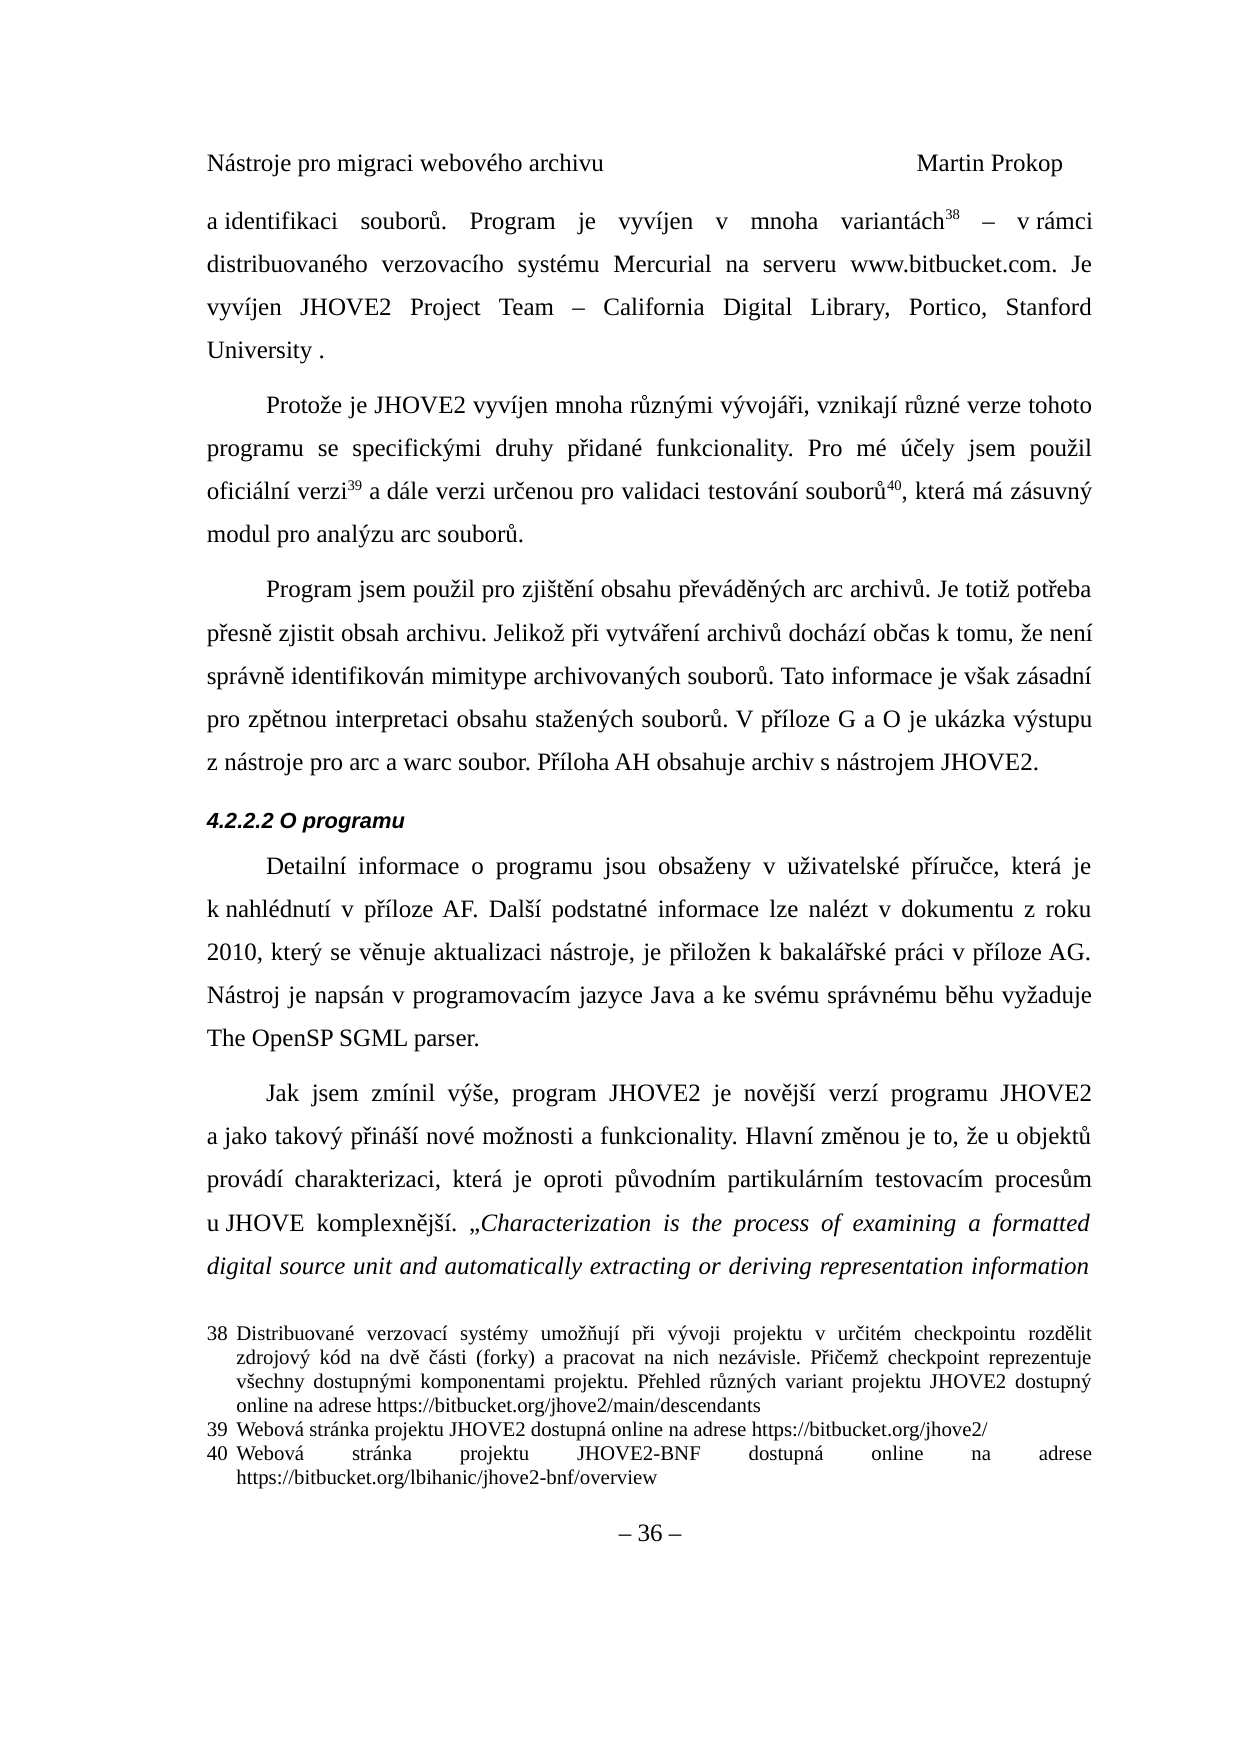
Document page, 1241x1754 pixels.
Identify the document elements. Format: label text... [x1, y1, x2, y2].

text Webová stránka projektu JHOVE2-BNF dostupná online na adrese https://bitbucket.org/lbihanic/jhove2-bnf/overview [207, 1441, 1093, 1489]
text Protože je JHOVE2 vyvíjen mnoha různými vývojáři, vznikají různé verze tohoto programu se specifickými druhy přidané funkcionality. Pro mé účely jsem použil oficiální verzi a dále verzi určenou pro validaci testování souborů, která má zásuvný modul pro analýzu arc souborů. [207, 390, 1093, 548]
text Jak jsem zmínil výše, program JHOVE2 je novější verzí programu JHOVE2 a jako takový přináší nové možnosti a funkcionality. Hlavní změnou je to, že u objektů provádí charakterizaci, která je oproti původním partikulárním testovacím procesům u JHOVE komplexnější. „Characterization is the process of examining a formatted digital source unit and automatically extracting or deriving representation information [207, 1078, 1093, 1279]
text a identifikaci souborů. Program je vyvíjen v mnoha variantách – v rámci distribuovaného verzovacího systému Mercurial na serveru www.bitbucket.com. Je vyvíjen JHOVE2 Project Team – California Digital Library, Portico, Stanford University . [207, 206, 1093, 364]
text Program jsem použil pro zjištění obsahu převáděných arc archivů. Je totiž potřeba přesně zjistit obsah archivu. Jelikož při vytváření archivů dochází občas k tomu, že není správně identifikován mimitype archivovaných souborů. Tato informace je však zásadní pro zpětnou interpretaci obsahu stažených souborů. V příloze G a O je ukázka výstupu z nástroje pro arc a warc soubor. Příloha AH obsahuje archiv s nástrojem JHOVE2. [207, 574, 1093, 776]
text Webová stránka projektu JHOVE2 dostupná online na adrese https://bitbucket.org/jhove2/ [207, 1417, 1093, 1441]
text Detailní informace o programu jsou obsaženy v uživatelské příručce, která je k nahlédnutí v příloze AF. Další podstatné informace lze nalézt v dokumentu z roku 2010, který se věnuje aktualizaci nástroje, je přiložen k bakalářské práci v příloze AG. Nástroj je napsán v programovacím jazyce Java a ke svému správnému běhu vyžaduje The OpenSP SGML parser. [207, 851, 1093, 1052]
text Distribuované verzovací systémy umožňují při vývoji projektu v určitém checkpointu rozdělit zdrojový kód na dvě části (forky) a pracovat na nich nezávisle. Přičemž checkpoint reprezentuje všechny dostupnými komponentami projektu. Přehled různých variant projektu JHOVE2 dostupný online na adrese https://bitbucket.org/jhove2/main/descendants [207, 1321, 1093, 1417]
subtitle 4.2.2.2 O programu [207, 808, 1093, 833]
